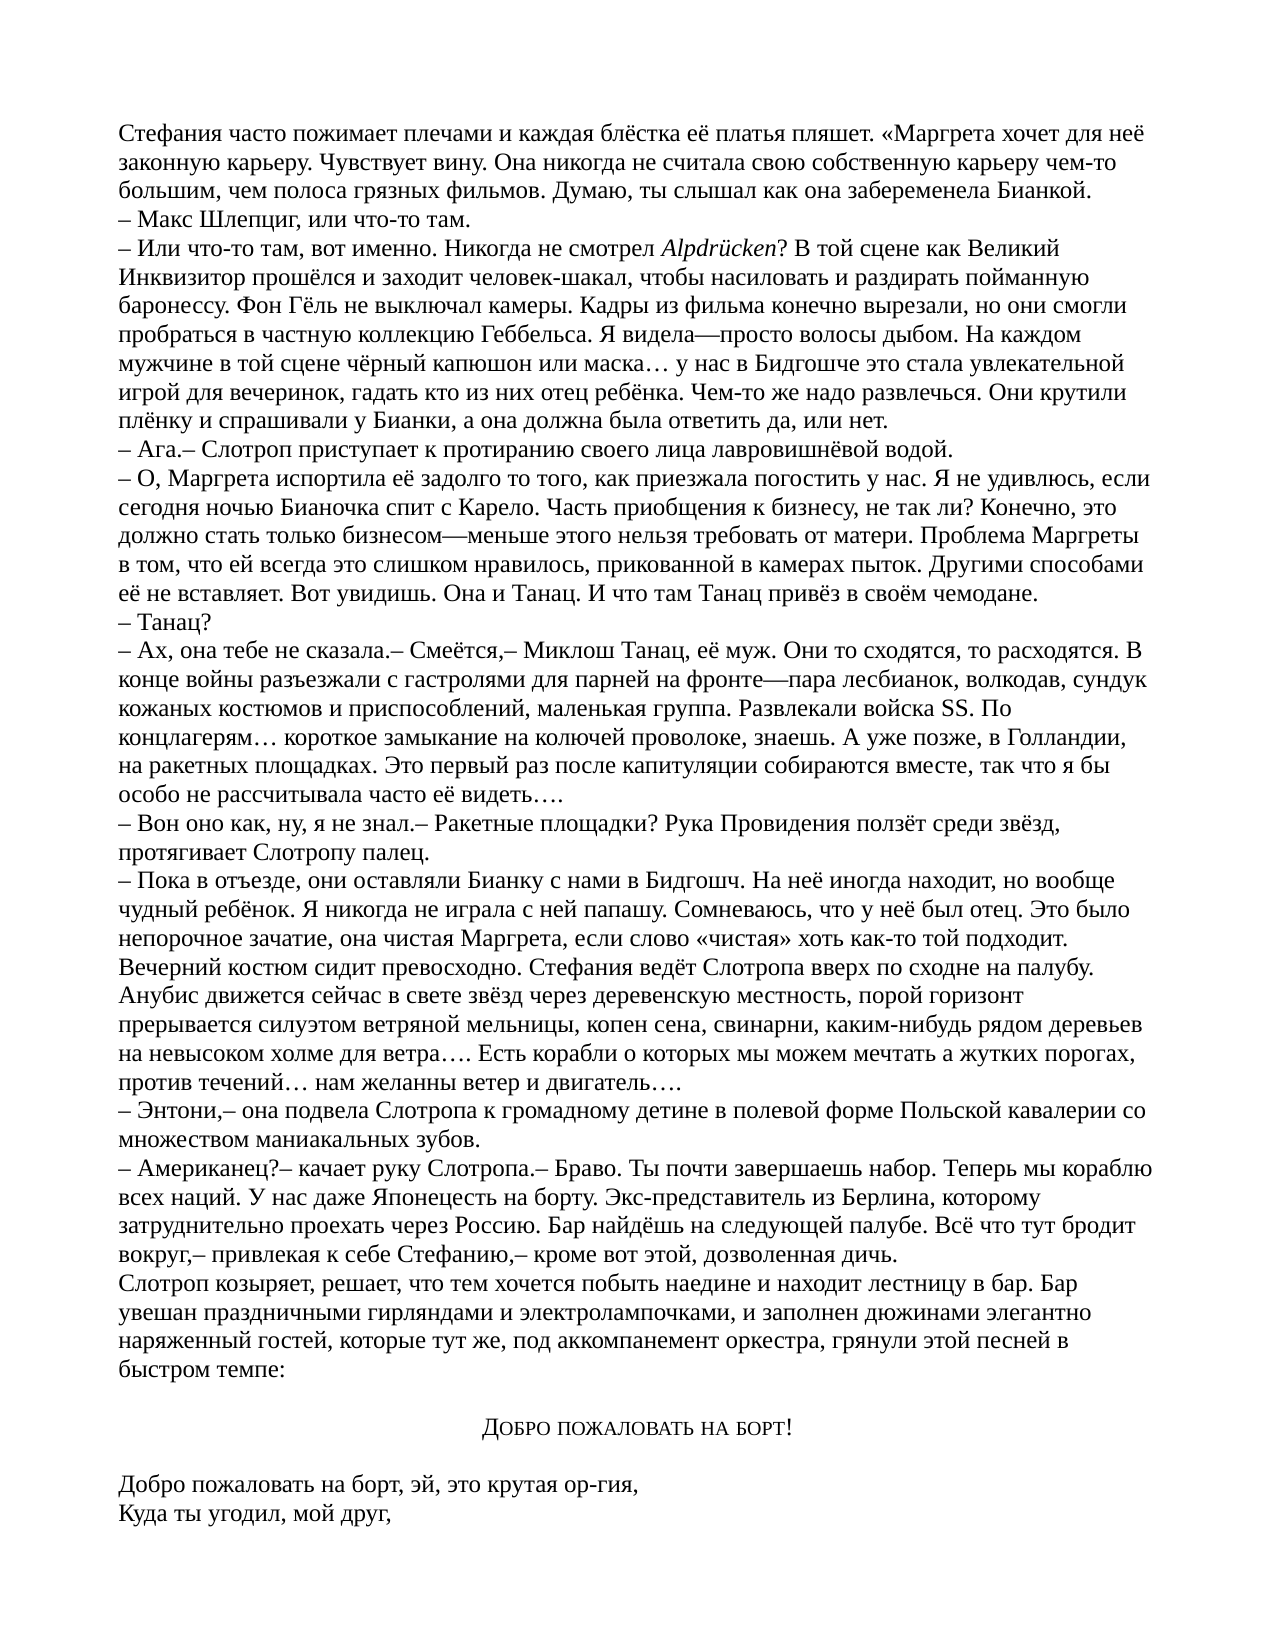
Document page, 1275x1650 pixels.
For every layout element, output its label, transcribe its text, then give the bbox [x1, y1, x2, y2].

text – Ах, она тебе не сказала.– Смеётся,– Миклош Танац, её муж. Они то сходятся, то расходятся. В конце войны разъезжали с гастролями для парней на фронте—пара лесбианок, волкодав, сундук кожаных костюмов и приспособлений, маленькая группа. Развлекали войска SS. По концлагерям… короткое замыкание на колючей проволоке, знаешь. А уже позже, в Голландии, на ракетных площадках. Это первый раз после капитуляции собираются вместе, так что я бы особо не рассчитывала часто её видеть…. [118, 636, 1157, 808]
text Куда ты угодил, мой друг, [118, 1498, 1157, 1527]
text Добро пожаловать на борт! [118, 1412, 1157, 1441]
text – Энтони,– она подвела Слотропа к громадному детине в полевой форме Польской кавалерии со множеством маниакальных зубов. [118, 1096, 1157, 1153]
text – Американец?– качает руку Слотропа.– Браво. Ты почти завершаешь набор. Теперь мы кораблю всех наций. У нас даже Японецесть на борту. Экс-представитель из Берлина, которому затруднительно проехать через Россию. Бар найдёшь на следующей палубе. Всё что тут бродит вокруг,– привлекая к себе Стефанию,– кроме вот этой, дозволенная дичь. [118, 1153, 1157, 1268]
text Вечерний костюм сидит превосходно. Стефания ведёт Слотропа вверх по сходне на палубу. Анубис движется сейчас в свете звёзд через деревенскую местность, порой горизонт прерывается силуэтом ветряной мельницы, копен сена, свинарни, каким-нибудь рядом деревьев на невысоком холме для ветра…. Есть корабли о которых мы можем мечтать а жутких порогах, против течений… нам желанны ветер и двигатель…. [118, 952, 1157, 1096]
text Стефания часто пожимает плечами и каждая блёстка её платья пляшет. «Маргрета хочет для неё законную карьеру. Чувствует вину. Она никогда не считала свою собственную карьеру чем-то большим, чем полоса грязных фильмов. Думаю, ты слышал как она забеременела Бианкой. [118, 118, 1157, 204]
text – Вон оно как, ну, я не знал.– Ракетные площадки? Рука Провидения ползёт среди звёзд, протягивает Слотропу палец. [118, 808, 1157, 866]
text Добро пожаловать на борт, эй, это крутая ор-гия, [118, 1469, 1157, 1498]
text Слотроп козыряет, решает, что тем хочется побыть наедине и находит лестницу в бар. Бар увешан праздничными гирляндами и электролампочками, и заполнен дюжинами элегантно наряженный гостей, которые тут же, под аккомпанемент оркестра, грянули этой песней в быстром темпе: [118, 1268, 1157, 1383]
text – Ага.– Слотроп приступает к протиранию своего лица лавровишнёвой водой. [118, 434, 1157, 463]
text – О, Маргрета испортила её задолго то того, как приезжала погостить у нас. Я не удивлюсь, если сегодня ночью Бианочка спит с Карело. Часть приобщения к бизнесу, не так ли? Конечно, это должно стать только бизнесом—меньше этого нельзя требовать от матери. Проблема Маргреты в том, что ей всегда это слишком нравилось, прикованной в камерах пыток. Другими способами её не вставляет. Вот увидишь. Она и Танац. И что там Танац привёз в своём чемодане. [118, 463, 1157, 607]
text – Или что-то там, вот именно. Никогда не смотрел Alpdrücken? В той сцене как Великий Инквизитор прошёлся и заходит человек-шакал, чтобы насиловать и раздирать пойманную баронессу. Фон Гёль не выключал камеры. Кадры из фильма конечно вырезали, но они смогли пробраться в частную коллекцию Геббельса. Я видела—просто волосы дыбом. На каждом мужчине в той сцене чёрный капюшон или маска… у нас в Бидгошче это стала увлекательной игрой для вечеринок, гадать кто из них отец ребёнка. Чем-то же надо развлечься. Они крутили плёнку и спрашивали у Бианки, а она должна была ответить да, или нет. [118, 233, 1157, 434]
text – Макс Шлепциг, или что-то там. [118, 204, 1157, 233]
text – Пока в отъезде, они оставляли Бианку с нами в Бидгошч. На неё иногда находит, но вообще чудный ребёнок. Я никогда не играла с ней папашу. Сомневаюсь, что у неё был отец. Это было непорочное зачатие, она чистая Маргрета, если слово «чистая» хоть как-то той подходит. [118, 866, 1157, 952]
text – Танац? [118, 607, 1157, 636]
